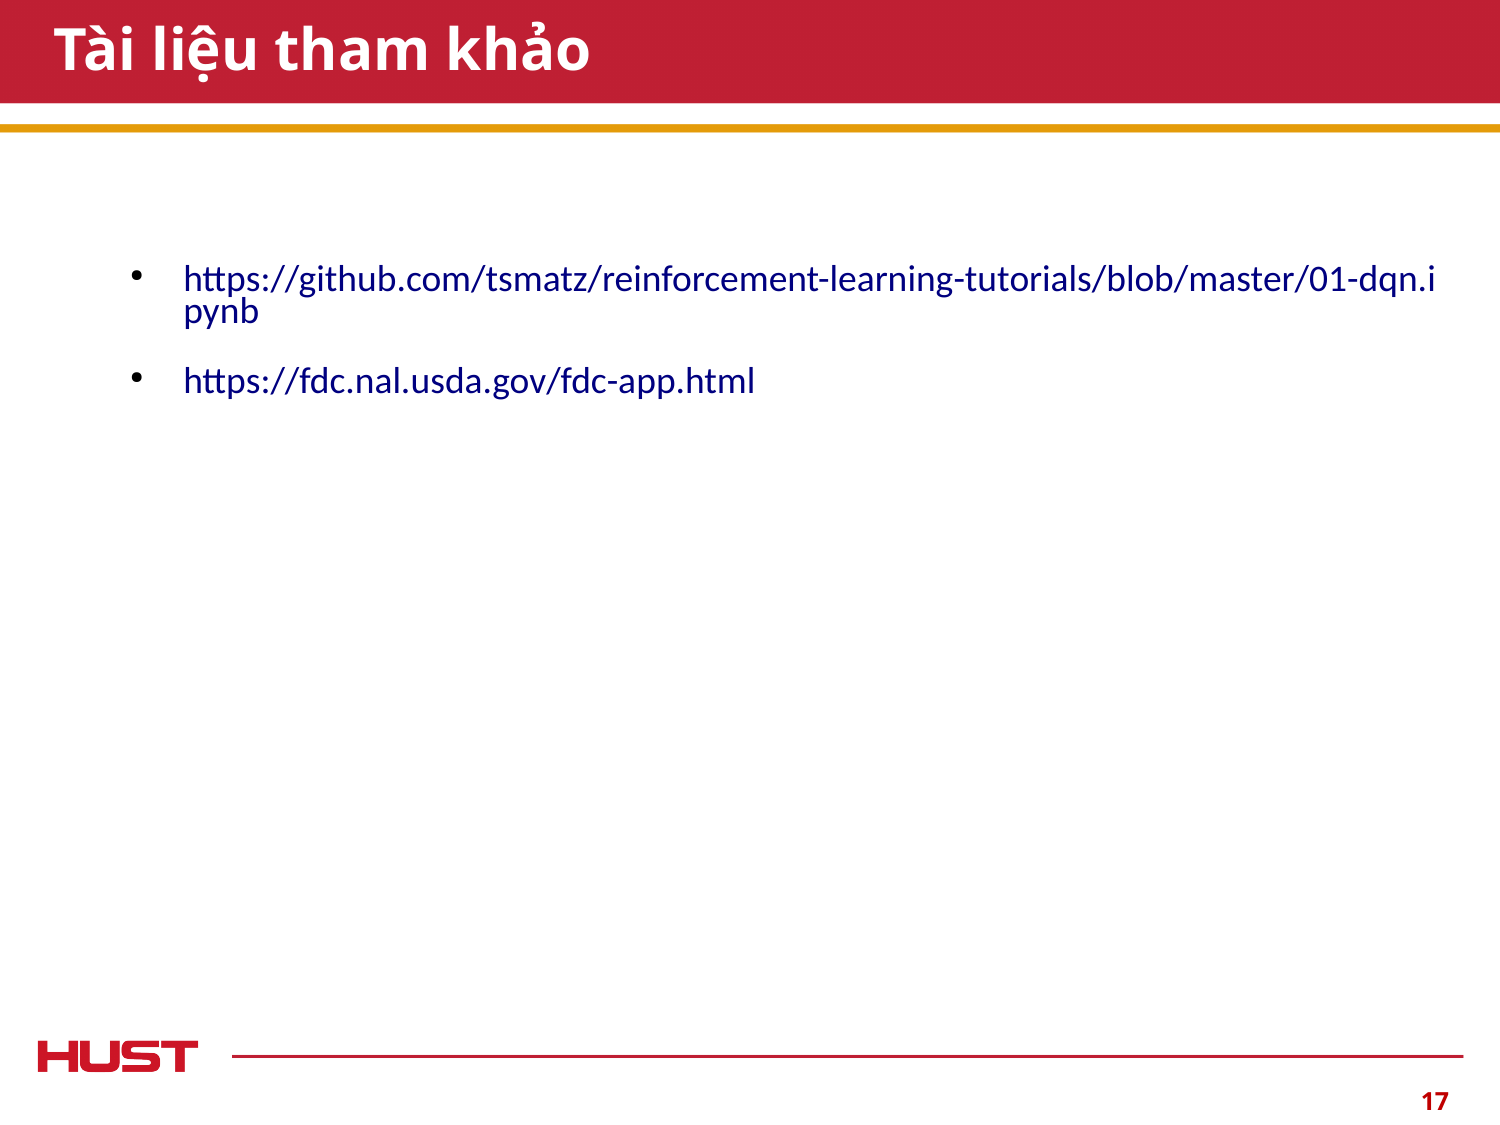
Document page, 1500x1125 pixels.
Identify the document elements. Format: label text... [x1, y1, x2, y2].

list https://github.com/tsmatz/reinforcement-learning-tutorials/blob/master/01-dqn.ipynb https://fdc.nal.usda.gov/fdc-app.html [97, 251, 1463, 966]
picture [0, 0, 1500, 1125]
title Tài liệu tham khảo [38, 12, 1462, 87]
